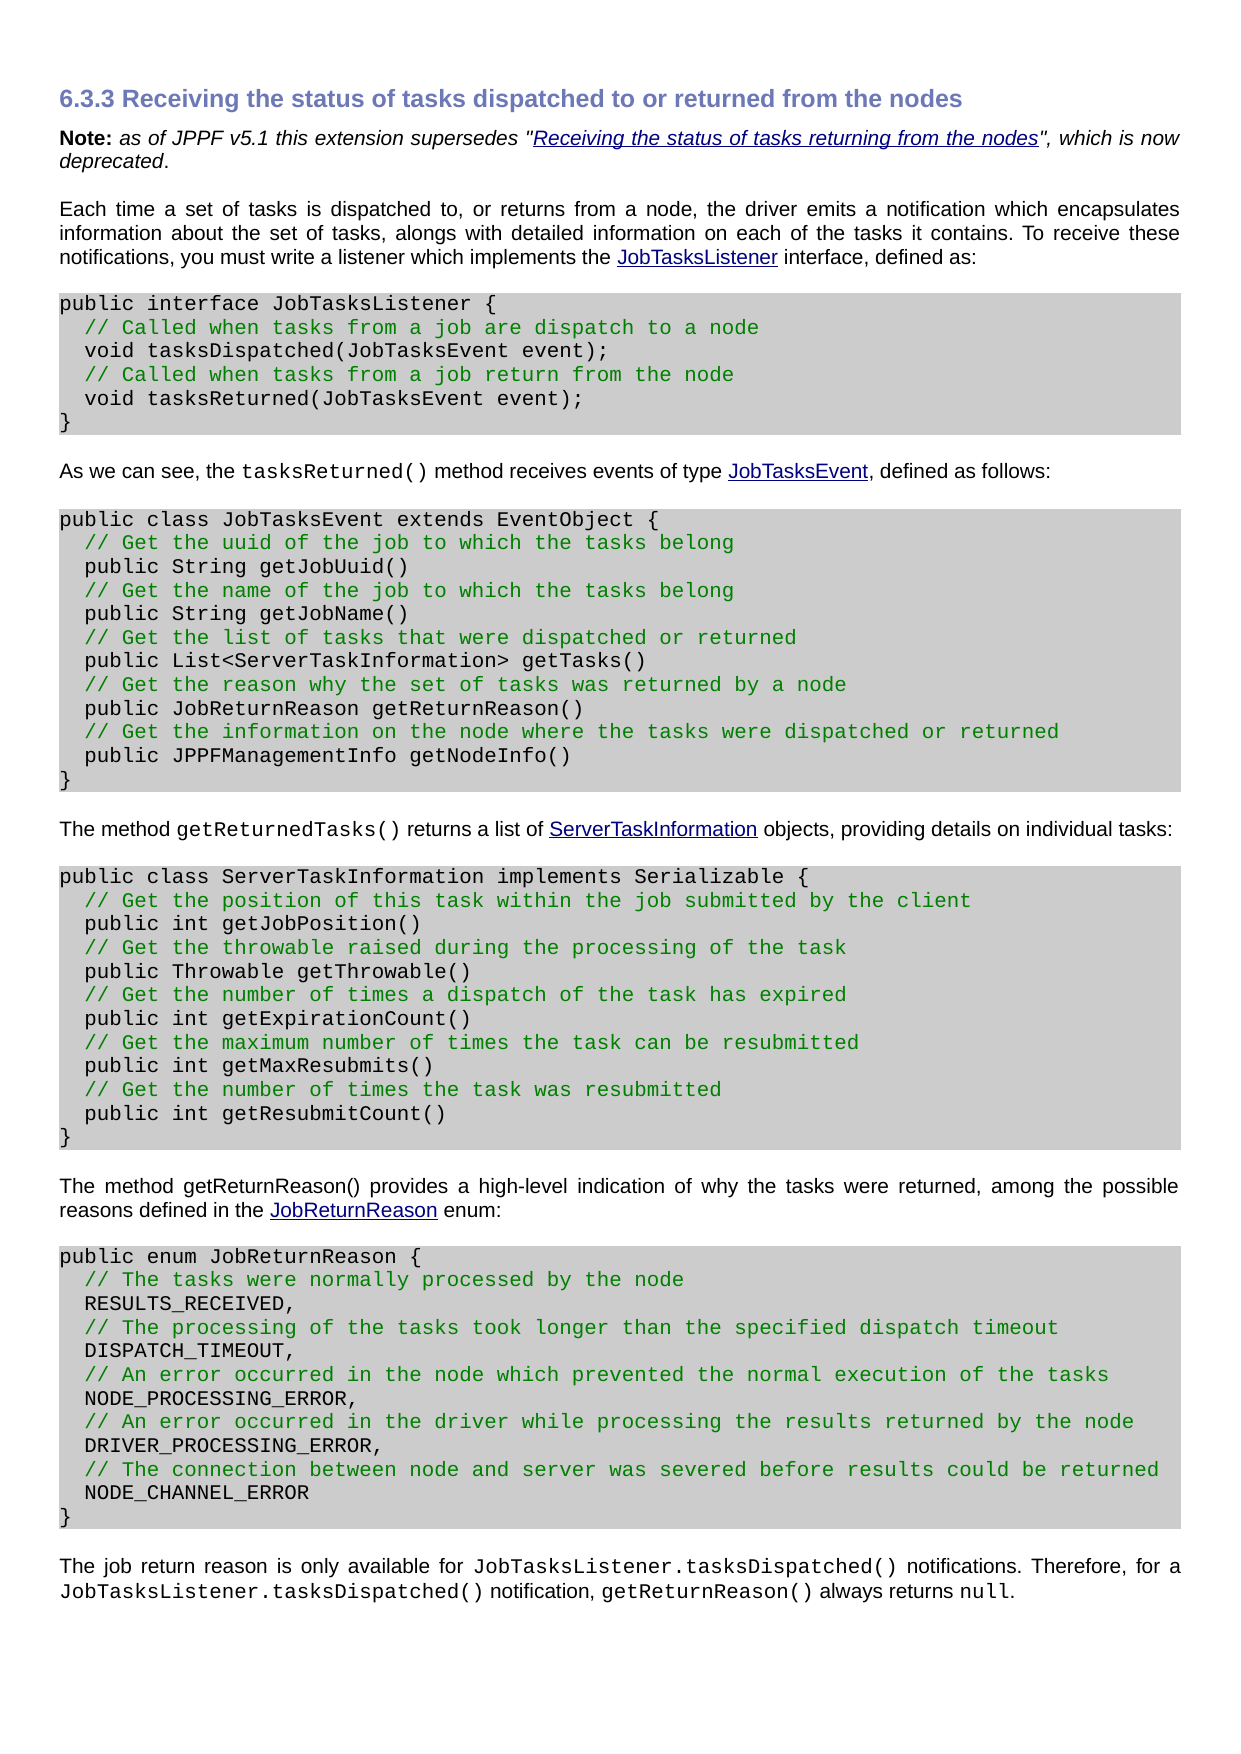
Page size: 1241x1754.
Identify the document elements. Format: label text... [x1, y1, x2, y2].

subtitle Receiving the status of tasks dispatched to or returned from the nodes [59, 84, 1181, 113]
text As we can see, the tasksReturned() method receives events of type JobTasksEvent, defined as follows: [59, 459, 1181, 485]
text The method getReturnedTasks() returns a list of ServerTaskInformation objects, providing details on individual tasks: [59, 816, 1181, 842]
text public JobReturnReason getReturnReason() [59, 698, 1181, 721]
text // Called when tasks from a job are dispatch to a node [59, 317, 1181, 340]
text void tasksDispatched(JobTasksEvent event); [59, 340, 1181, 364]
text // Get the list of tasks that were dispatched or returned [59, 627, 1181, 651]
text DISPATCH_TIMEOUT, [59, 1340, 1181, 1364]
text NODE_PROCESSING_ERROR, [59, 1388, 1181, 1411]
text // An error occurred in the driver while processing the results returned by the node [59, 1411, 1181, 1435]
text void tasksReturned(JobTasksEvent event); [59, 388, 1181, 411]
text public Throwable getThrowable() [59, 961, 1181, 984]
text // Get the name of the job to which the tasks belong [59, 579, 1181, 603]
text public int getResubmitCount() [59, 1103, 1181, 1126]
text public List<ServerTaskInformation> getTasks() [59, 651, 1181, 674]
text The job return reason is only available for JobTasksListener.tasksDispatched() notifications. Therefore, for a JobTasksListener.tasksDispatched() notification, getReturnReason() always returns null. [59, 1553, 1181, 1605]
text // Get the uuid of the job to which the tasks belong [59, 532, 1181, 556]
text // Get the number of times a dispatch of the task has expired [59, 984, 1181, 1008]
text public class JobTasksEvent extends EventObject { [59, 509, 1181, 532]
text NODE_CHANNEL_ERROR [59, 1482, 1181, 1506]
text public int getExpirationCount() [59, 1008, 1181, 1032]
text // An error occurred in the node which prevented the normal execution of the tasks [59, 1364, 1181, 1388]
text Each time a set of tasks is dispatched to, or returns from a node, the driver emits a notification which encapsulates information about the set of tasks, alongs with detailed information on each of the tasks it contains. To receive these notifications, you must write a listener which implements the JobTasksListener interface, defined as: [59, 197, 1181, 269]
text public class ServerTaskInformation implements Serializable { [59, 866, 1181, 890]
text // Get the maximum number of times the task can be resubmitted [59, 1032, 1181, 1055]
text // Called when tasks from a job return from the node [59, 364, 1181, 388]
text // The tasks were normally processed by the node [59, 1269, 1181, 1293]
text RESULTS_RECEIVED, [59, 1293, 1181, 1317]
text } [59, 769, 1181, 792]
text // Get the reason why the set of tasks was returned by a node [59, 674, 1181, 698]
text } [59, 1126, 1181, 1150]
text public interface JobTasksListener { [59, 293, 1181, 317]
text public String getJobUuid() [59, 556, 1181, 579]
text } [59, 411, 1181, 435]
text DRIVER_PROCESSING_ERROR, [59, 1435, 1181, 1458]
text } [59, 1506, 1181, 1529]
text public String getJobName() [59, 603, 1181, 627]
text Note: as of JPPF v5.1 this extension supersedes "Receiving the status of tasks returning from the nodes", which is now deprecated. [59, 125, 1181, 173]
text public JPPFManagementInfo getNodeInfo() [59, 745, 1181, 769]
text The method getReturnReason() provides a high-level indication of why the tasks were returned, among the possible reasons defined in the JobReturnReason enum: [59, 1174, 1181, 1222]
text public enum JobReturnReason { [59, 1246, 1181, 1269]
text // Get the throwable raised during the processing of the task [59, 937, 1181, 961]
text public int getJobPosition() [59, 913, 1181, 937]
text public int getMaxResubmits() [59, 1055, 1181, 1079]
text // Get the information on the node where the tasks were dispatched or returned [59, 721, 1181, 745]
text // The connection between node and server was severed before results could be returned [59, 1458, 1181, 1482]
text // Get the number of times the task was resubmitted [59, 1079, 1181, 1103]
text // The processing of the tasks took longer than the specified dispatch timeout [59, 1317, 1181, 1340]
text // Get the position of this task within the job submitted by the client [59, 890, 1181, 913]
